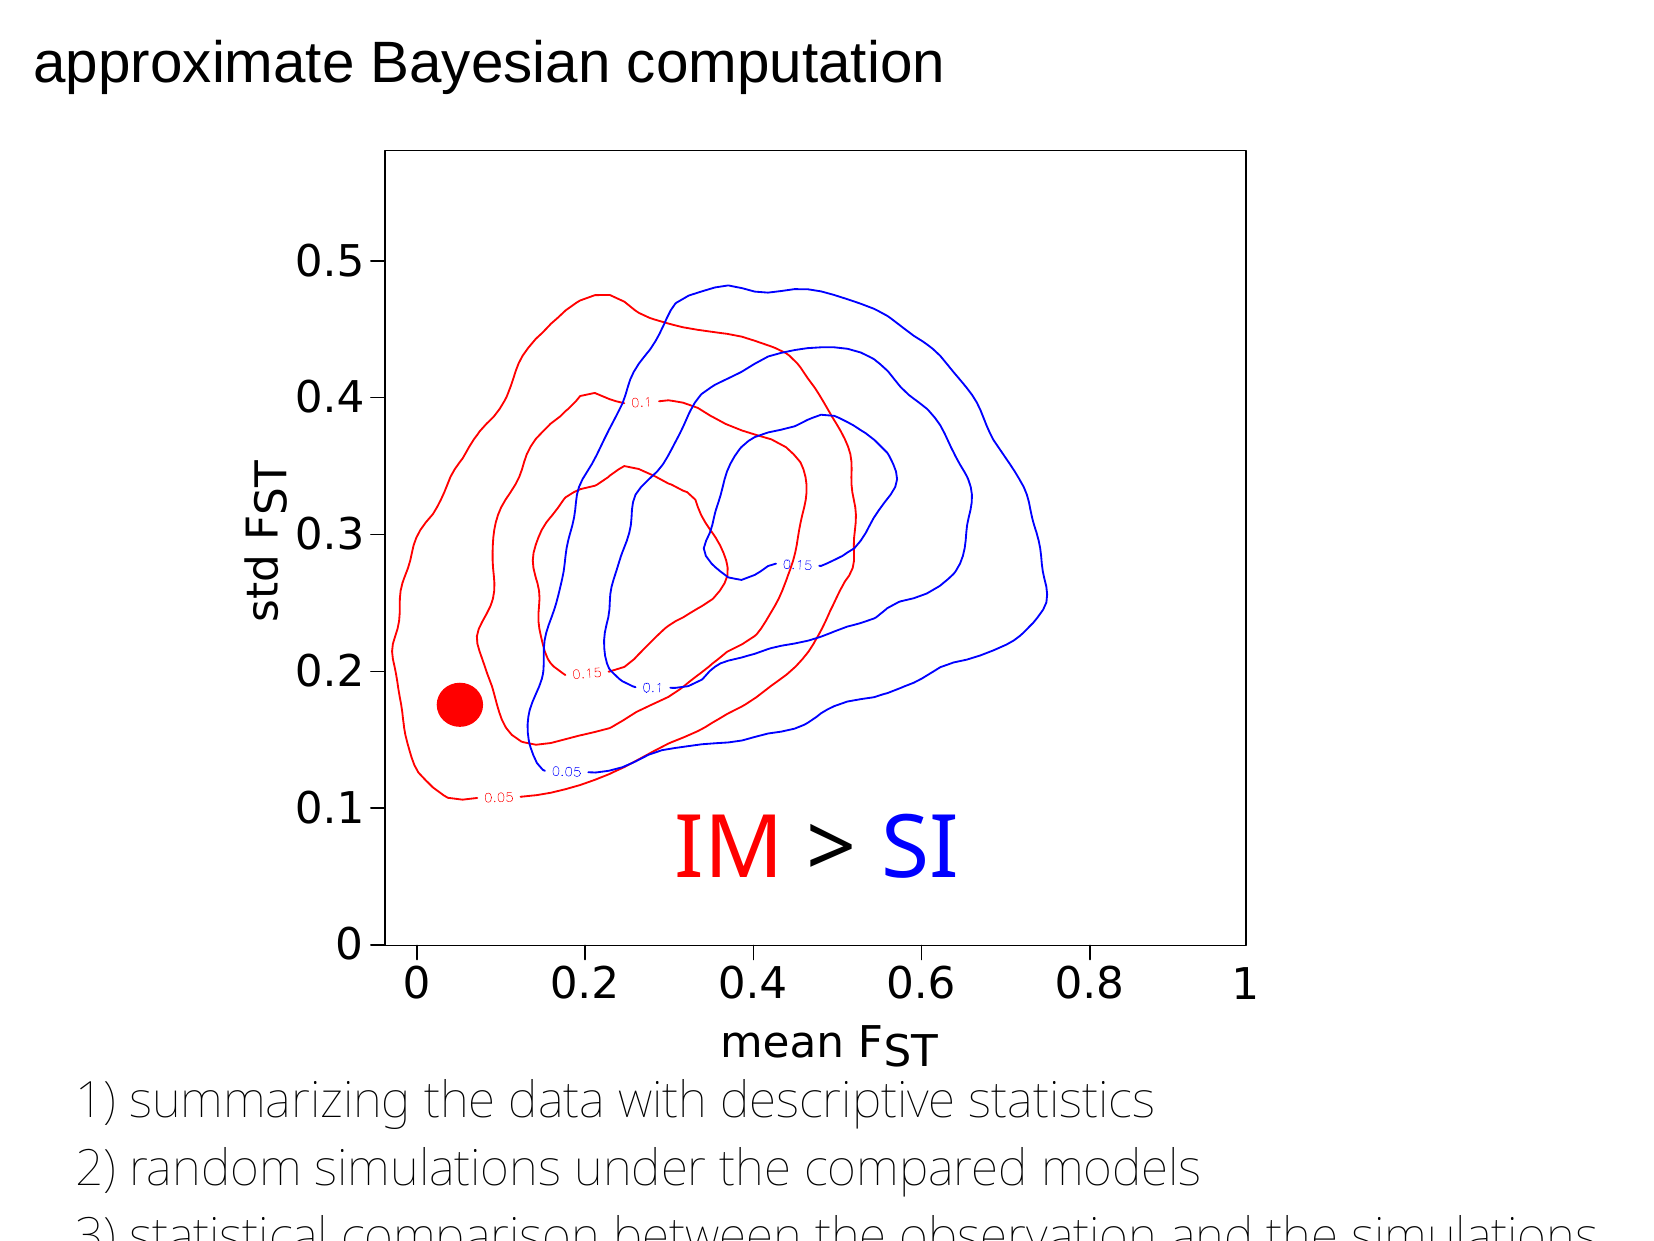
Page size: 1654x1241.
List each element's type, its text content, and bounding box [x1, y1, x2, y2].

picture [234, 35, 1272, 1056]
text_box 1) summarizing the data with descriptive statistics 2) random simulations under the compared models 3) statistical comparison between the observation and the simulations [60, 1056, 1630, 1239]
text_box approximate Bayesian computation [18, 22, 1629, 168]
